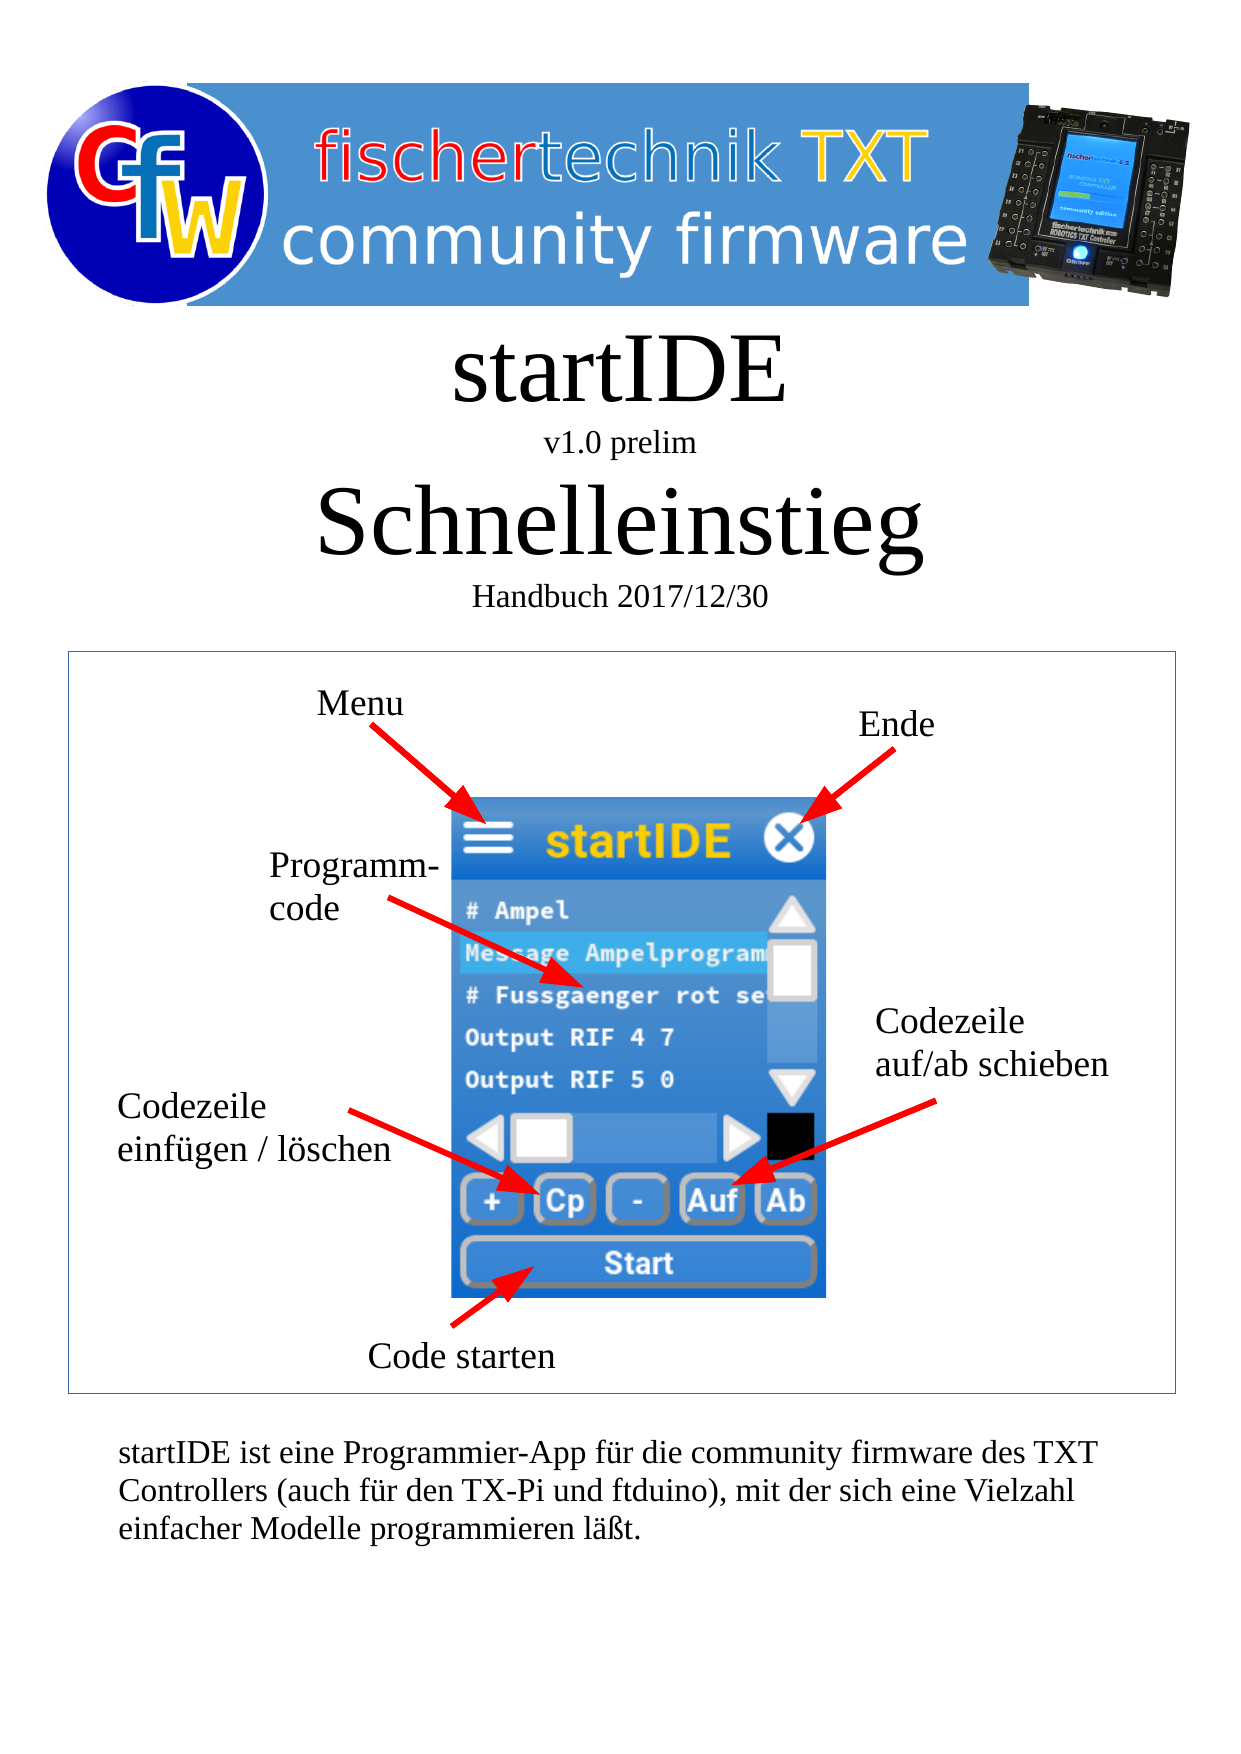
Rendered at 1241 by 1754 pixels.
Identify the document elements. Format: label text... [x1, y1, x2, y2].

picture [451, 797, 827, 1298]
text v1.0 prelim [118, 423, 1122, 461]
text startIDE ist eine Programmier-App für die community firmware des TXT Controllers (auch für den TX-Pi und ftduino), mit der sich eine Vielzahl einfacher Modelle programmieren läßt. [118, 1432, 1122, 1547]
text Handbuch 2017/12/30 [118, 576, 1122, 614]
text Schnelleinstieg [118, 461, 1122, 576]
text startIDE [118, 308, 1122, 423]
